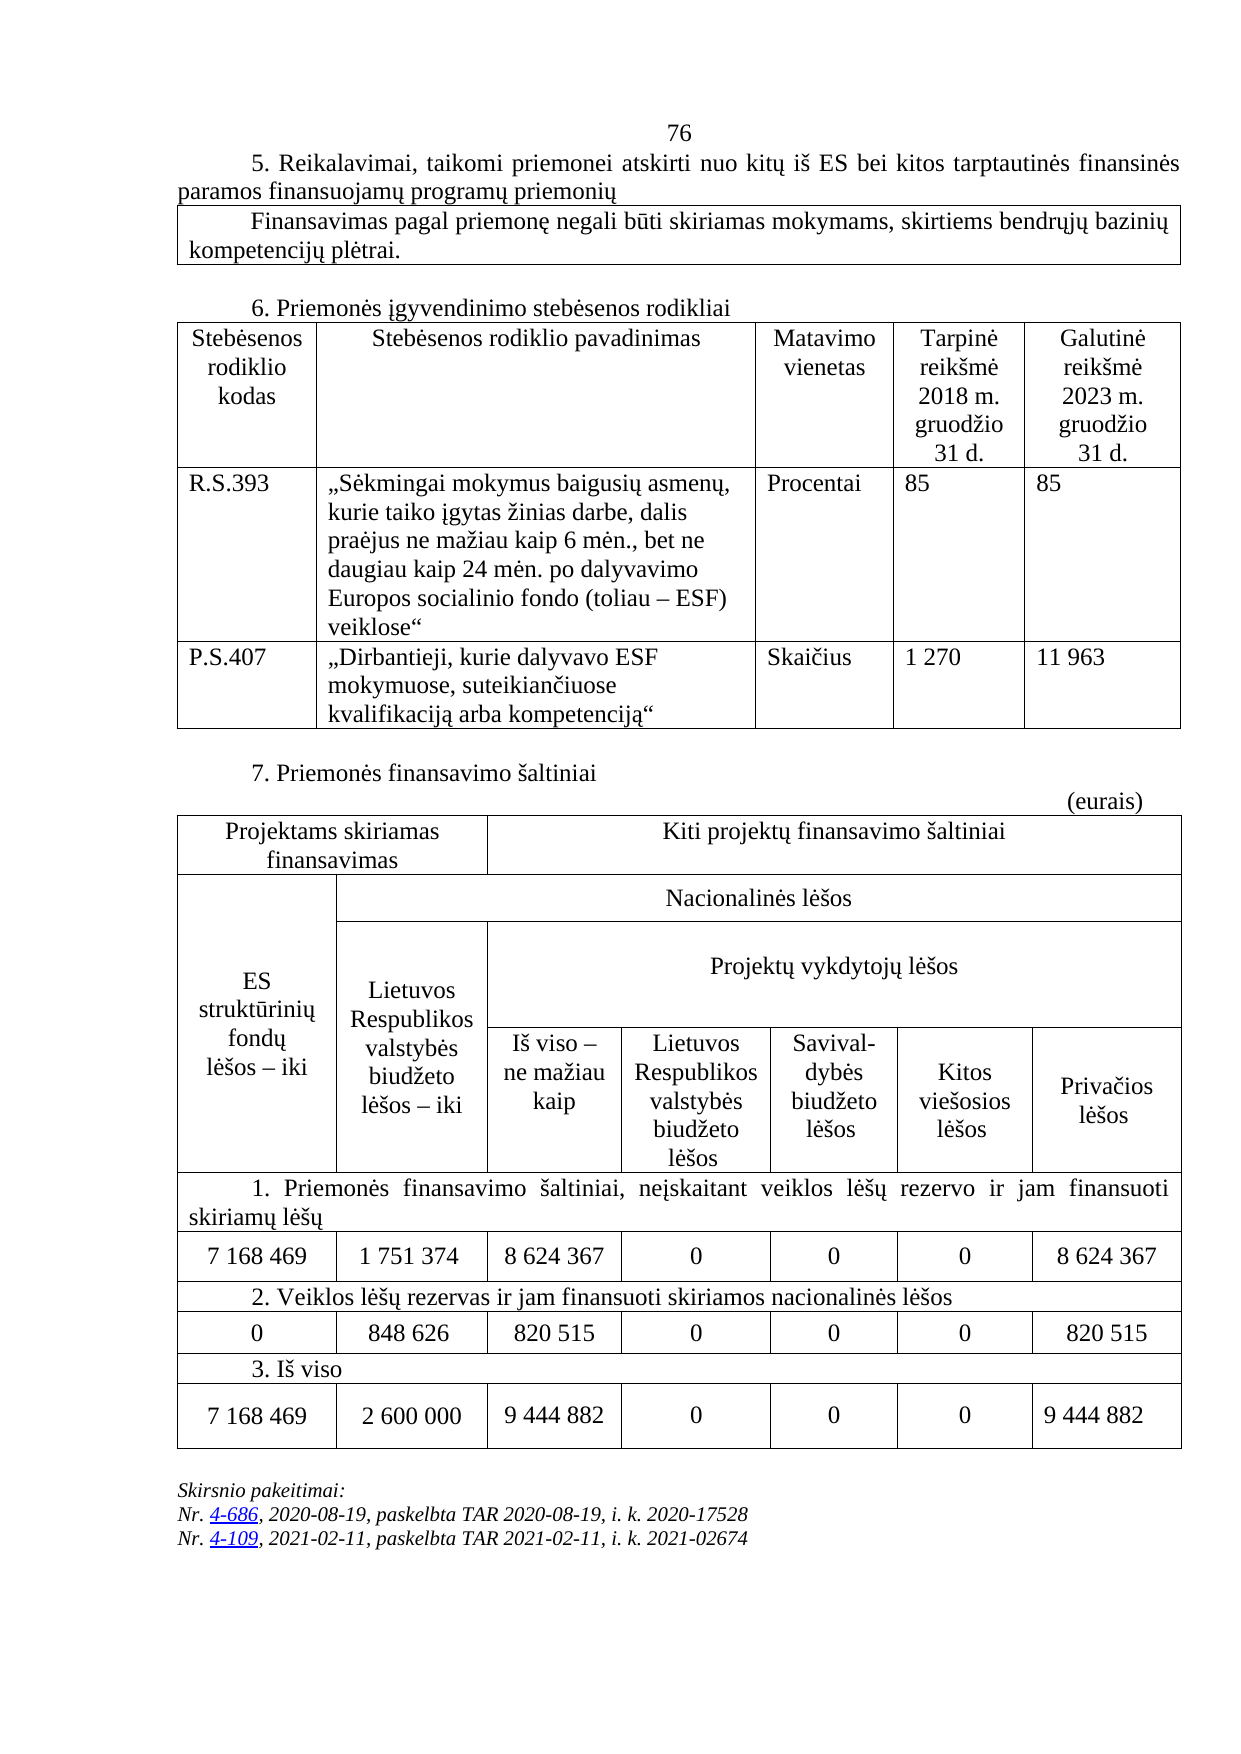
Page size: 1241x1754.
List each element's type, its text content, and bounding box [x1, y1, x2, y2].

table_cell Privačios lėšos [1033, 1028, 1181, 1172]
table_cell 0 [178, 1312, 336, 1353]
table_header Kiti projektų finansavimo šaltiniai [488, 816, 1181, 874]
table_header Stebėsenos rodiklio kodas [178, 323, 316, 467]
table_cell 3. Iš viso [178, 1354, 1181, 1383]
table_cell Lietuvos Respublikos valstybės biudžeto lėšos [622, 1028, 770, 1172]
table_cell 0 [898, 1384, 1032, 1448]
table_cell 8 624 367 [488, 1232, 621, 1281]
table_cell 0 [771, 1312, 897, 1353]
table_cell 7 168 469 [178, 1232, 336, 1281]
table_cell 2. Veiklos lėšų rezervas ir jam finansuoti skiriamos nacionalinės lėšos [178, 1282, 1181, 1311]
text 5. Reikalavimai, taikomi priemonei atskirti nuo kitų iš ES bei kitos tarptautinės finansinės paramos finansuojamų programų priemonių [177, 148, 1181, 205]
table_cell 0 [898, 1232, 1032, 1281]
table_cell 820 515 [1033, 1312, 1181, 1353]
table_cell 0 [898, 1312, 1032, 1353]
table_cell „Dirbantieji, kurie dalyvavo ESF mokymuose, suteikiančiuose kvalifikaciją arba kompetenciją“ [317, 642, 755, 728]
table_cell Procentai [756, 468, 893, 641]
table_header Finansavimas pagal priemonę negali būti skiriamas mokymams, skirtiems bendrųjų bazinių kompetencijų plėtrai. [178, 206, 1180, 264]
table_cell 85 [1025, 468, 1180, 641]
table_header Matavimo vienetas [756, 323, 893, 467]
table_cell P.S.407 [178, 642, 316, 728]
text Nr. 4-686, 2020-08-19, paskelbta TAR 2020-08-19, i. k. 2020-17528 [177, 1502, 1181, 1526]
table_header Tarpinė reikšmė 2018 m. gruodžio 31 d. [894, 323, 1024, 467]
table_cell 1 751 374 [337, 1232, 487, 1281]
text Nr. 4-109, 2021-02-11, paskelbta TAR 2021-02-11, i. k. 2021-02674 [177, 1526, 1181, 1550]
table_cell 0 [622, 1232, 770, 1281]
table_cell 0 [771, 1384, 897, 1448]
text 7. Priemonės finansavimo šaltiniai [177, 758, 1181, 786]
table_cell 9 444 882 [1033, 1384, 1181, 1448]
table_cell 820 515 [488, 1312, 621, 1353]
table_header Galutinė reikšmė 2023 m. gruodžio 31 d. [1025, 323, 1180, 467]
table_cell 9 444 882 [488, 1384, 621, 1448]
table_cell 1. Priemonės finansavimo šaltiniai, neįskaitant veiklos lėšų rezervo ir jam finansuoti skiriamų lėšų [178, 1173, 1181, 1231]
table_cell Nacionalinės lėšos [337, 875, 1181, 921]
table_cell 7 168 469 [178, 1384, 336, 1448]
text Skirsnio pakeitimai: [177, 1477, 1181, 1502]
table_header Stebėsenos rodiklio pavadinimas [317, 323, 755, 467]
table_header Projektams skiriamas finansavimas [178, 816, 487, 874]
table_cell 11 963 [1025, 642, 1180, 728]
table_cell Skaičius [756, 642, 893, 728]
table_cell ES struktūrinių fondų lėšos – iki [178, 875, 336, 1172]
table_cell Savival-dybės biudžeto lėšos [771, 1028, 897, 1172]
table_cell 0 [771, 1232, 897, 1281]
table_cell 848 626 [337, 1312, 487, 1353]
table_cell 85 [894, 468, 1024, 641]
table_cell 8 624 367 [1033, 1232, 1181, 1281]
text (eurais) [177, 786, 1181, 815]
table_cell 0 [622, 1384, 770, 1448]
table_cell Kitos viešosios lėšos [898, 1028, 1032, 1172]
table_cell R.S.393 [178, 468, 316, 641]
table_cell Iš viso – ne mažiau kaip [488, 1028, 621, 1172]
table_cell 2 600 000 [337, 1384, 487, 1448]
table_cell Lietuvos Respublikos valstybės biudžeto lėšos – iki [337, 922, 487, 1172]
text 6. Priemonės įgyvendinimo stebėsenos rodikliai [177, 293, 1181, 322]
table_cell Projektų vykdytojų lėšos [488, 922, 1181, 1027]
table_cell 1 270 [894, 642, 1024, 728]
table_cell „Sėkmingai mokymus baigusių asmenų, kurie taiko įgytas žinias darbe, dalis praėjus ne mažiau kaip 6 mėn., bet ne daugiau kaip 24 mėn. po dalyvavimo Europos socialinio fondo (toliau – ESF) veiklose“ [317, 468, 755, 641]
table_cell 0 [622, 1312, 770, 1353]
